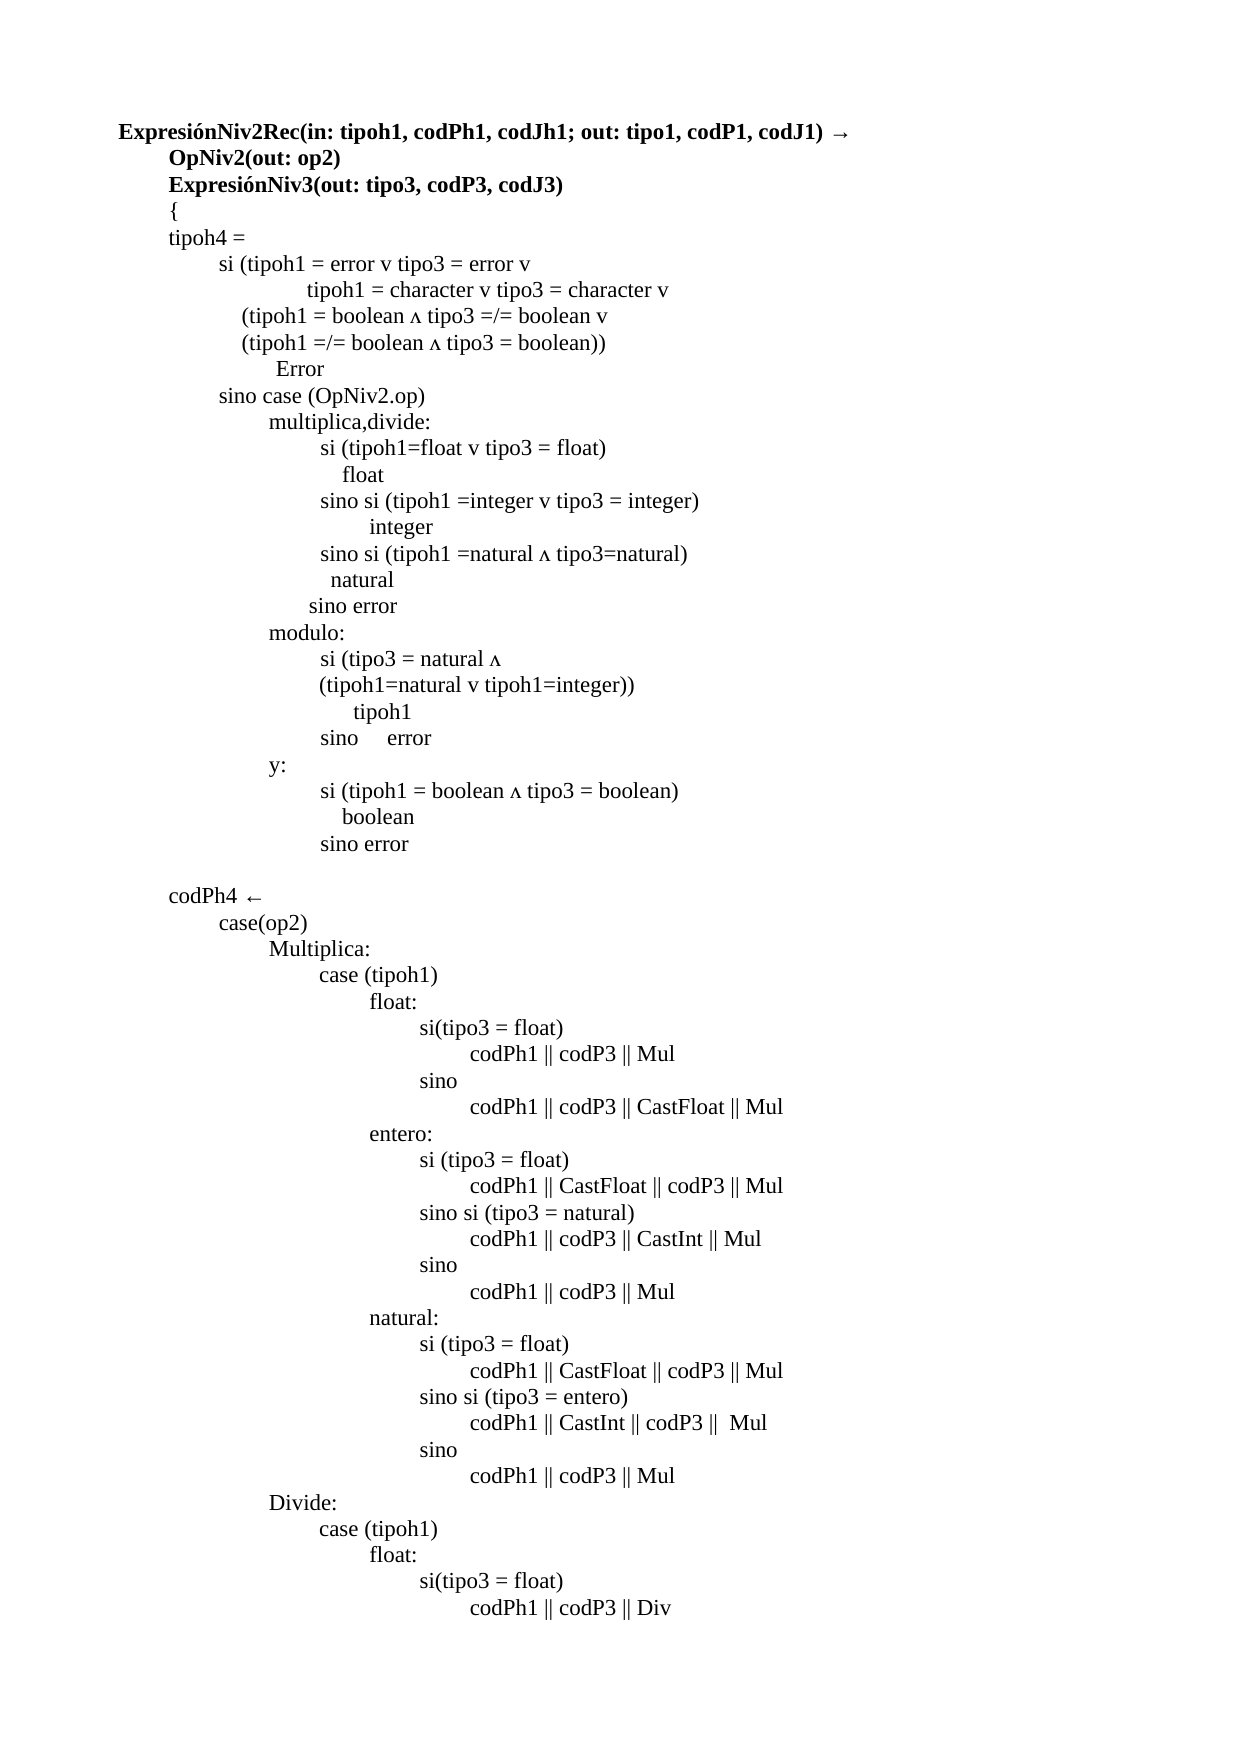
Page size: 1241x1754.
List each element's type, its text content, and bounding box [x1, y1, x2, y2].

text sino si (tipo3 = entero) [118, 1383, 1122, 1409]
text Divide: [118, 1488, 1122, 1515]
text integer [118, 513, 1122, 540]
text (tipoh1 =/= boolean ᴧ tipo3 = boolean)) [118, 329, 1122, 355]
text sino error [118, 724, 1122, 751]
text tipoh1 [118, 698, 1122, 724]
text sino si (tipo3 = natural) [118, 1199, 1122, 1225]
text float: [118, 1541, 1122, 1568]
text codPh1 || CastInt || codP3 || Mul [118, 1409, 1122, 1436]
text y: [118, 751, 1122, 777]
text si (tipoh1=float v tipo3 = float) [118, 434, 1122, 461]
text float [118, 461, 1122, 487]
text sino error [118, 592, 1122, 619]
text (tipoh1 = boolean ᴧ tipo3 =/= boolean v [118, 303, 1122, 329]
text sino [118, 1251, 1122, 1278]
text si (tipo3 = natural ᴧ [118, 645, 1122, 672]
text sino error [118, 830, 1122, 856]
text codPh1 || codP3 || Mul [118, 1278, 1122, 1304]
text si (tipo3 = float) [118, 1146, 1122, 1172]
text case(op2) [118, 909, 1122, 935]
text codPh4 ← [118, 882, 1122, 909]
text OpNiv2(out: op2) [118, 144, 1122, 171]
text codPh1 || codP3 || Mul [118, 1041, 1122, 1067]
text boolean [118, 803, 1122, 830]
text entero: [118, 1119, 1122, 1146]
text natural: [118, 1304, 1122, 1330]
text sino si (tipoh1 =natural ᴧ tipo3=natural) [118, 540, 1122, 566]
text sino [118, 1436, 1122, 1462]
text codPh1 || codP3 || Div [118, 1594, 1122, 1620]
text codPh1 || codP3 || Mul [118, 1462, 1122, 1488]
text float: [118, 988, 1122, 1014]
text codPh1 || CastFloat || codP3 || Mul [118, 1172, 1122, 1199]
text si(tipo3 = float) [118, 1568, 1122, 1594]
text si (tipoh1 = boolean ᴧ tipo3 = boolean) [118, 777, 1122, 803]
text si(tipo3 = float) [118, 1014, 1122, 1041]
text tipoh4 = [118, 223, 1122, 250]
text si (tipoh1 = error v tipo3 = error v [118, 250, 1122, 276]
text (tipoh1=natural v tipoh1=integer)) [118, 672, 1122, 698]
text codPh1 || codP3 || CastFloat || Mul [118, 1093, 1122, 1119]
text multiplica,divide: [118, 408, 1122, 434]
text case (tipoh1) [118, 961, 1122, 988]
text sino case (OpNiv2.op) [118, 382, 1122, 408]
text sino [118, 1067, 1122, 1093]
text si (tipo3 = float) [118, 1330, 1122, 1357]
text modulo: [118, 619, 1122, 645]
text natural [118, 566, 1122, 592]
text case (tipoh1) [118, 1515, 1122, 1541]
text sino si (tipoh1 =integer v tipo3 = integer) [118, 487, 1122, 513]
text codPh1 || CastFloat || codP3 || Mul [118, 1357, 1122, 1383]
text codPh1 || codP3 || CastInt || Mul [118, 1225, 1122, 1251]
text ExpresiónNiv3(out: tipo3, codP3, codJ3) [118, 171, 1122, 197]
text Error [118, 355, 1122, 382]
text tipoh1 = character v tipo3 = character v [118, 276, 1122, 303]
text { [118, 197, 1122, 223]
text ExpresiónNiv2Rec(in: tipoh1, codPh1, codJh1; out: tipo1, codP1, codJ1) → [118, 118, 1122, 144]
text Multiplica: [118, 935, 1122, 961]
